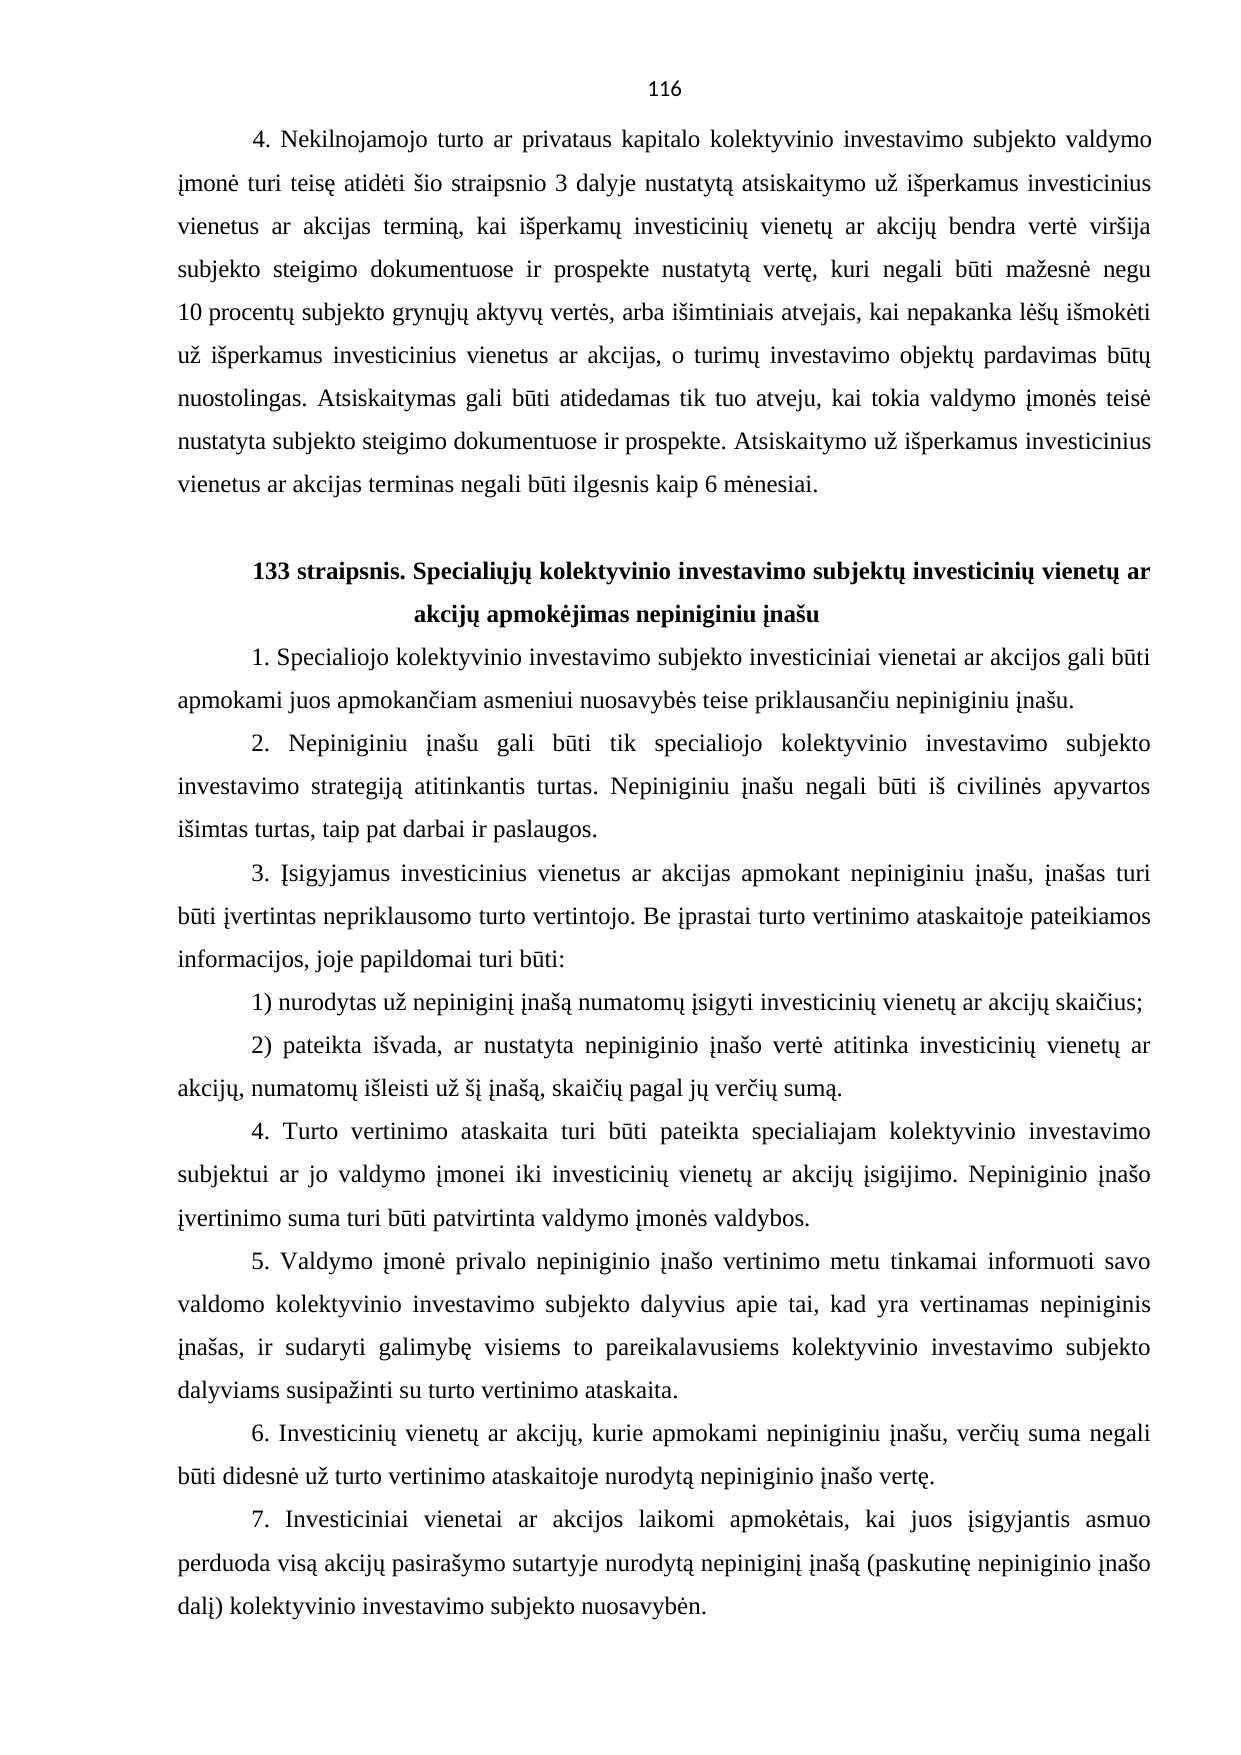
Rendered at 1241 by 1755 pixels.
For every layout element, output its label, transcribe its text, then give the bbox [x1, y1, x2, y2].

text 5. Valdymo įmonė privalo nepiniginio įnašo vertinimo metu tinkamai informuoti savo valdomo kolektyvinio investavimo subjekto dalyvius apie tai, kad yra vertinamas nepiniginis įnašas, ir sudaryti galimybę visiems to pareikalavusiems kolektyvinio investavimo subjekto dalyviams susipažinti su turto vertinimo ataskaita. [177, 1246, 1152, 1404]
text 133 straipsnis. Specialiųjų kolektyvinio investavimo subjektų investicinių vienetų ar akcijų apmokėjimas nepiniginiu įnašu [252, 556, 1152, 628]
text 6. Investicinių vienetų ar akcijų, kurie apmokami nepiniginiu įnašu, verčių suma negali būti didesnė už turto vertinimo ataskaitoje nurodytą nepiniginio įnašo vertę. [177, 1418, 1152, 1490]
text 2) pateikta išvada, ar nustatyta nepiniginio įnašo vertė atitinka investicinių vienetų ar akcijų, numatomų išleisti už šį įnašą, skaičių pagal jų verčių sumą. [177, 1030, 1152, 1102]
text 1) nurodytas už nepiniginį įnašą numatomų įsigyti investicinių vienetų ar akcijų skaičius; [177, 987, 1152, 1016]
text 2. Nepiniginiu įnašu gali būti tik specialiojo kolektyvinio investavimo subjekto investavimo strategiją atitinkantis turtas. Nepiniginiu įnašu negali būti iš civilinės apyvartos išimtas turtas, taip pat darbai ir paslaugos. [177, 728, 1152, 843]
text 3. Įsigyjamus investicinius vienetus ar akcijas apmokant nepiniginiu įnašu, įnašas turi būti įvertintas nepriklausomo turto vertintojo. Be įprastai turto vertinimo ataskaitoje pateikiamos informacijos, joje papildomai turi būti: [177, 858, 1152, 973]
text 7. Investiciniai vienetai ar akcijos laikomi apmokėtais, kai juos įsigyjantis asmuo perduoda visą akcijų pasirašymo sutartyje nurodytą nepiniginį įnašą (paskutinę nepiniginio įnašo dalį) kolektyvinio investavimo subjekto nuosavybėn. [177, 1504, 1152, 1619]
text 4. Turto vertinimo ataskaita turi būti pateikta specialiajam kolektyvinio investavimo subjektui ar jo valdymo įmonei iki investicinių vienetų ar akcijų įsigijimo. Nepiniginio įnašo įvertinimo suma turi būti patvirtinta valdymo įmonės valdybos. [177, 1116, 1152, 1231]
text 4. Nekilnojamojo turto ar privataus kapitalo kolektyvinio investavimo subjekto valdymo įmonė turi teisę atidėti šio straipsnio 3 dalyje nustatytą atsiskaitymo už išperkamus investicinius vienetus ar akcijas terminą, kai išperkamų investicinių vienetų ar akcijų bendra vertė viršija subjekto steigimo dokumentuose ir prospekte nustatytą vertę, kuri negali būti mažesnė negu 10 procentų subjekto grynųjų aktyvų vertės, arba išimtiniais atvejais, kai nepakanka lėšų išmokėti už išperkamus investicinius vienetus ar akcijas, o turimų investavimo objektų pardavimas būtų nuostolingas. Atsiskaitymas gali būti atidedamas tik tuo atveju, kai tokia valdymo įmonės teisė nustatyta subjekto steigimo dokumentuose ir prospekte. Atsiskaitymo už išperkamus investicinius vienetus ar akcijas terminas negali būti ilgesnis kaip 6 mėnesiai. [177, 124, 1152, 498]
text 1. Specialiojo kolektyvinio investavimo subjekto investiciniai vienetai ar akcijos gali būti apmokami juos apmokančiam asmeniui nuosavybės teise priklausančiu nepiniginiu įnašu. [177, 642, 1152, 714]
